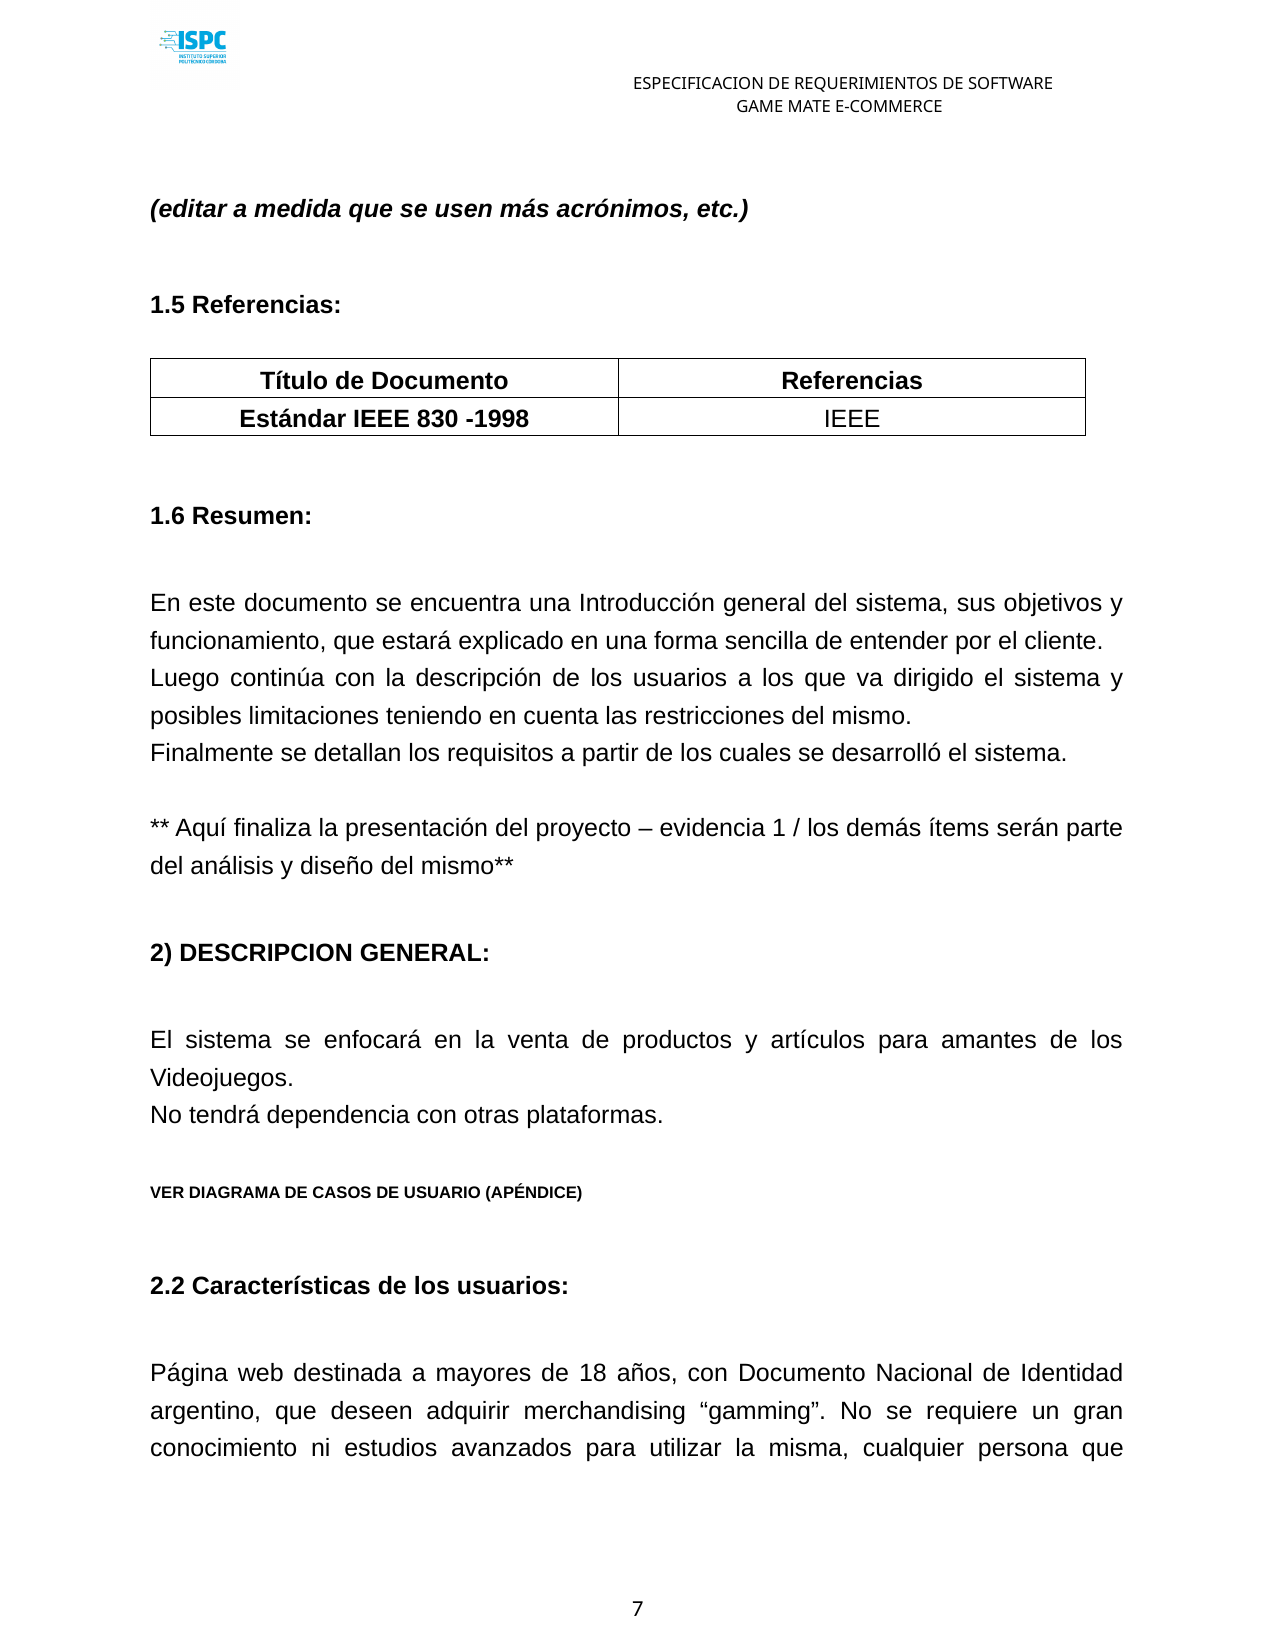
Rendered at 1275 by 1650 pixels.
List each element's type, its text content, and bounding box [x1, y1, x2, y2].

text (editar a medida que se usen más acrónimos, etc.) [150, 187, 1125, 225]
text No tendrá dependencia con otras plataformas. [150, 1094, 1125, 1131]
text Luego continúa con la descripción de los usuarios a los que va dirigido el sistema y posibles limitaciones teniendo en cuenta las restricciones del mismo. [150, 657, 1125, 732]
text 1.6 Resumen: [150, 495, 1125, 532]
text El sistema se enfocará en la venta de productos y artículos para amantes de los Videojuegos. [150, 1019, 1125, 1094]
text 1.5 Referencias: [150, 283, 1125, 321]
text 2.2 Características de los usuarios: [150, 1265, 1125, 1302]
text VER DIAGRAMA DE CASOS DE USUARIO (APÉNDICE) [150, 1169, 1125, 1206]
table_header Título de Documento [151, 359, 618, 397]
picture [150, 0, 240, 90]
table_cell Estándar IEEE 830 -1998 [151, 398, 618, 435]
text ** Aquí finaliza la presentación del proyecto – evidencia 1 / los demás ítems serán parte del análisis y diseño del mismo** [150, 807, 1125, 882]
text En este documento se encuentra una Introducción general del sistema, sus objetivos y funcionamiento, que estará explicado en una forma sencilla de entender por el cliente. [150, 582, 1125, 657]
table_header Referencias [619, 359, 1085, 397]
table_cell IEEE [619, 398, 1085, 435]
text 2) DESCRIPCION GENERAL: [150, 932, 1125, 969]
text Finalmente se detallan los requisitos a partir de los cuales se desarrolló el sistema. [150, 732, 1125, 769]
text Página web destinada a mayores de 18 años, con Documento Nacional de Identidad argentino, que deseen adquirir merchandising “gamming”. No se requiere un gran conocimiento ni estudios avanzados para utilizar la misma, cualquier persona que [150, 1352, 1125, 1464]
